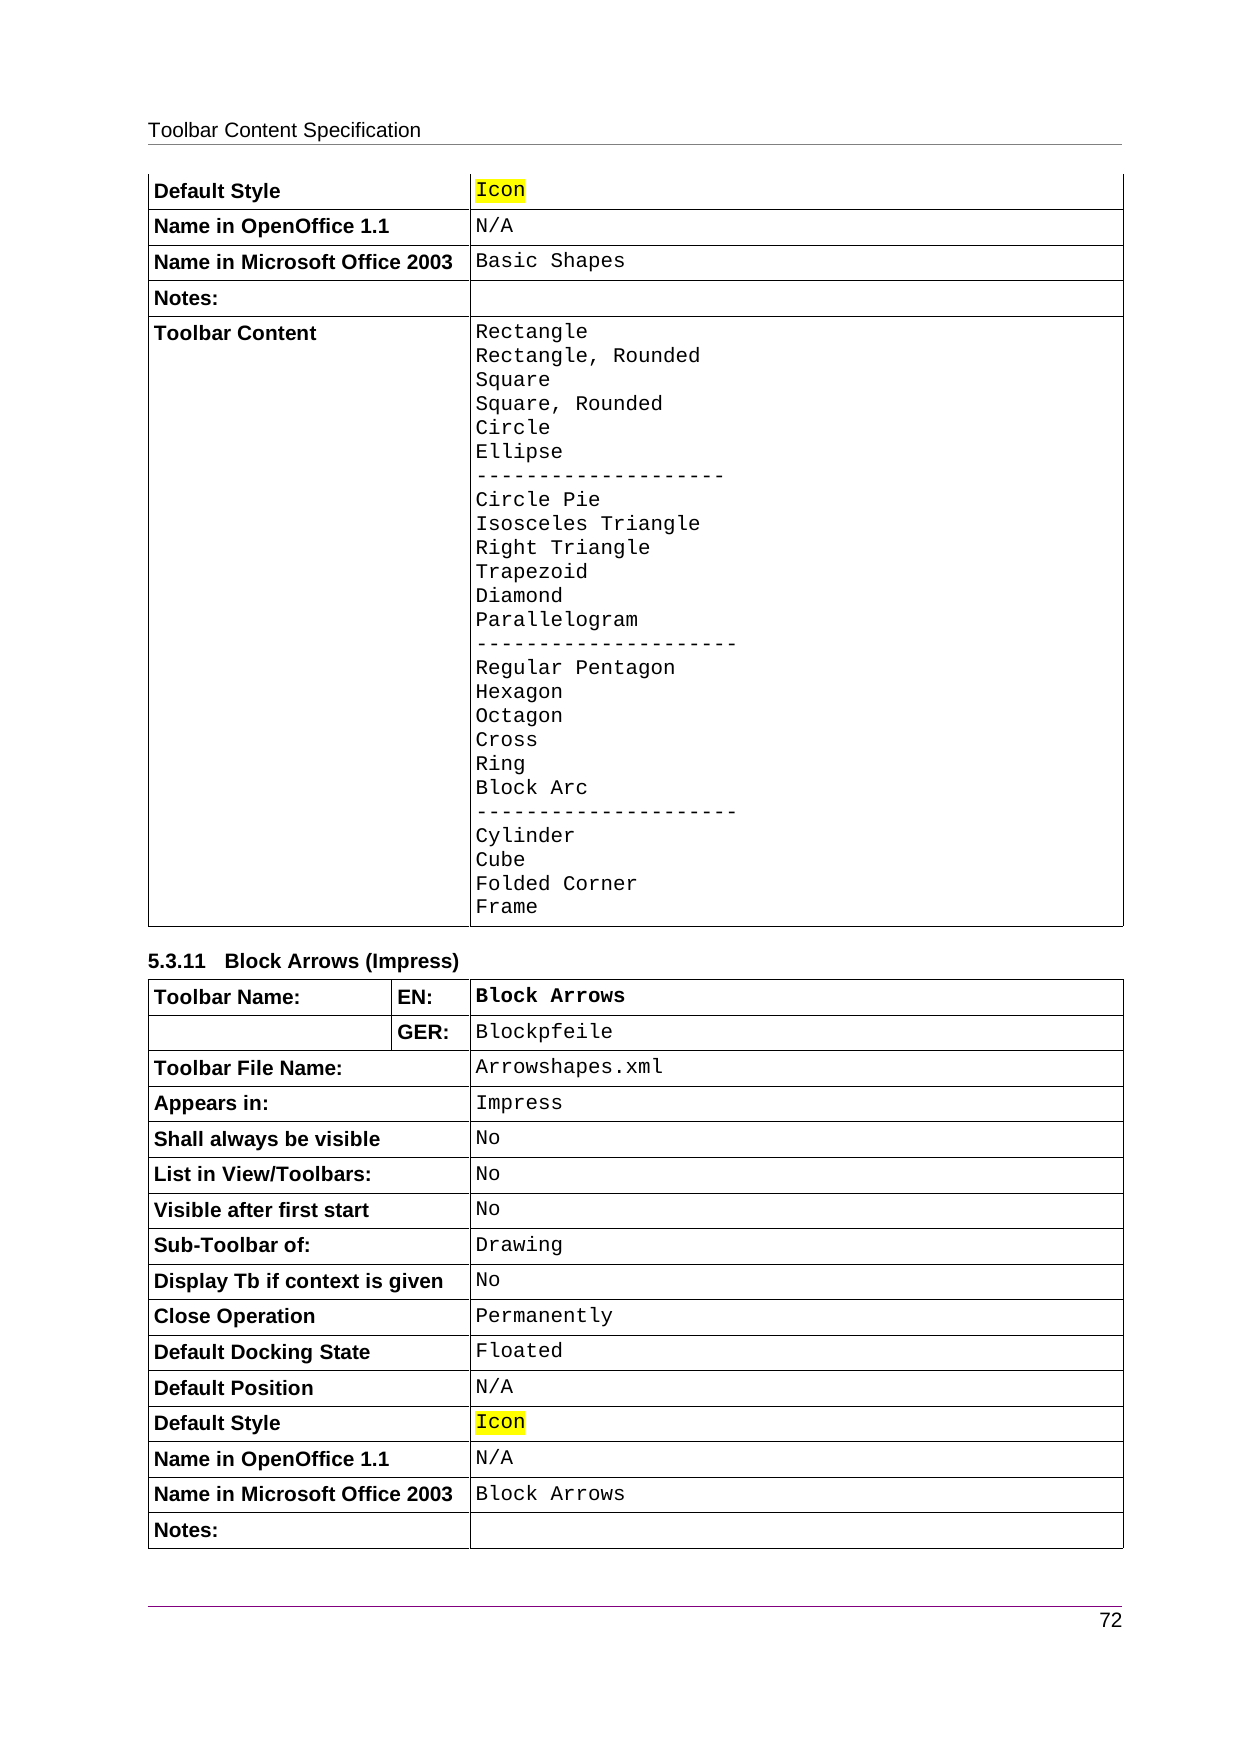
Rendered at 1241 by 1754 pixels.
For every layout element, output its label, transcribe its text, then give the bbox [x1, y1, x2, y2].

table_cell [471, 281, 1123, 316]
subtitle Block Arrows (Impress) [148, 950, 1122, 973]
table_cell Shall always be visible [149, 1122, 469, 1157]
table_cell Impress [471, 1087, 1123, 1121]
table_cell Name in OpenOffice 1.1 [149, 210, 469, 245]
table_header Block Arrows [471, 980, 1123, 1015]
table_cell Notes: [149, 281, 469, 316]
table_cell Blockpfeile [471, 1016, 1123, 1050]
table_cell Default Position [149, 1371, 469, 1406]
table_cell No [471, 1265, 1123, 1299]
table_cell Name in Microsoft Office 2003 [149, 246, 469, 280]
table_cell Name in Microsoft Office 2003 [149, 1478, 469, 1512]
table_cell Arrowshapes.xml [471, 1051, 1123, 1086]
table_cell Name in OpenOffice 1.1 [149, 1442, 469, 1477]
table_cell [471, 1513, 1123, 1548]
table_cell No [471, 1194, 1123, 1228]
table_cell N/A [471, 1371, 1123, 1406]
table_cell Default Style [149, 1407, 469, 1441]
table_header EN: [392, 980, 469, 1015]
table_header Toolbar Name: [149, 980, 391, 1015]
table_cell Notes: [149, 1513, 469, 1548]
table_cell No [471, 1158, 1123, 1193]
table_cell Default Docking State [149, 1336, 469, 1370]
table_cell List in View/Toolbars: [149, 1158, 469, 1193]
table_cell N/A [471, 210, 1123, 245]
table_cell No [471, 1122, 1123, 1157]
table_cell Sub-Toolbar of: [149, 1229, 469, 1264]
table_cell Icon [471, 174, 1123, 209]
table_cell GER: [392, 1016, 469, 1050]
table_cell [149, 1016, 391, 1050]
table_cell Basic Shapes [471, 246, 1123, 280]
table_cell Visible after first start [149, 1194, 469, 1228]
table_cell Rectangle Rectangle, Rounded Square Square, Rounded Circle Ellipse -------------------- Circle Pie Isosceles Triangle Right Triangle Trapezoid Diamond Parallelogram --------------------- Regular Pentagon Hexagon Octagon Cross Ring Block Arc --------------------- Cylinder Cube Folded Corner Frame [471, 317, 1123, 926]
table_cell Drawing [471, 1229, 1123, 1264]
table_cell Permanently [471, 1300, 1123, 1335]
table_cell Close Operation [149, 1300, 469, 1335]
table_cell Block Arrows [471, 1478, 1123, 1512]
table_cell Default Style [149, 174, 469, 209]
table_cell Toolbar Content [149, 317, 469, 926]
table_cell Toolbar File Name: [149, 1051, 469, 1086]
table_cell N/A [471, 1442, 1123, 1477]
table_cell Display Tb if context is given [149, 1265, 469, 1299]
table_cell Appears in: [149, 1087, 469, 1121]
table_cell Floated [471, 1336, 1123, 1370]
table_cell Icon [471, 1407, 1123, 1441]
